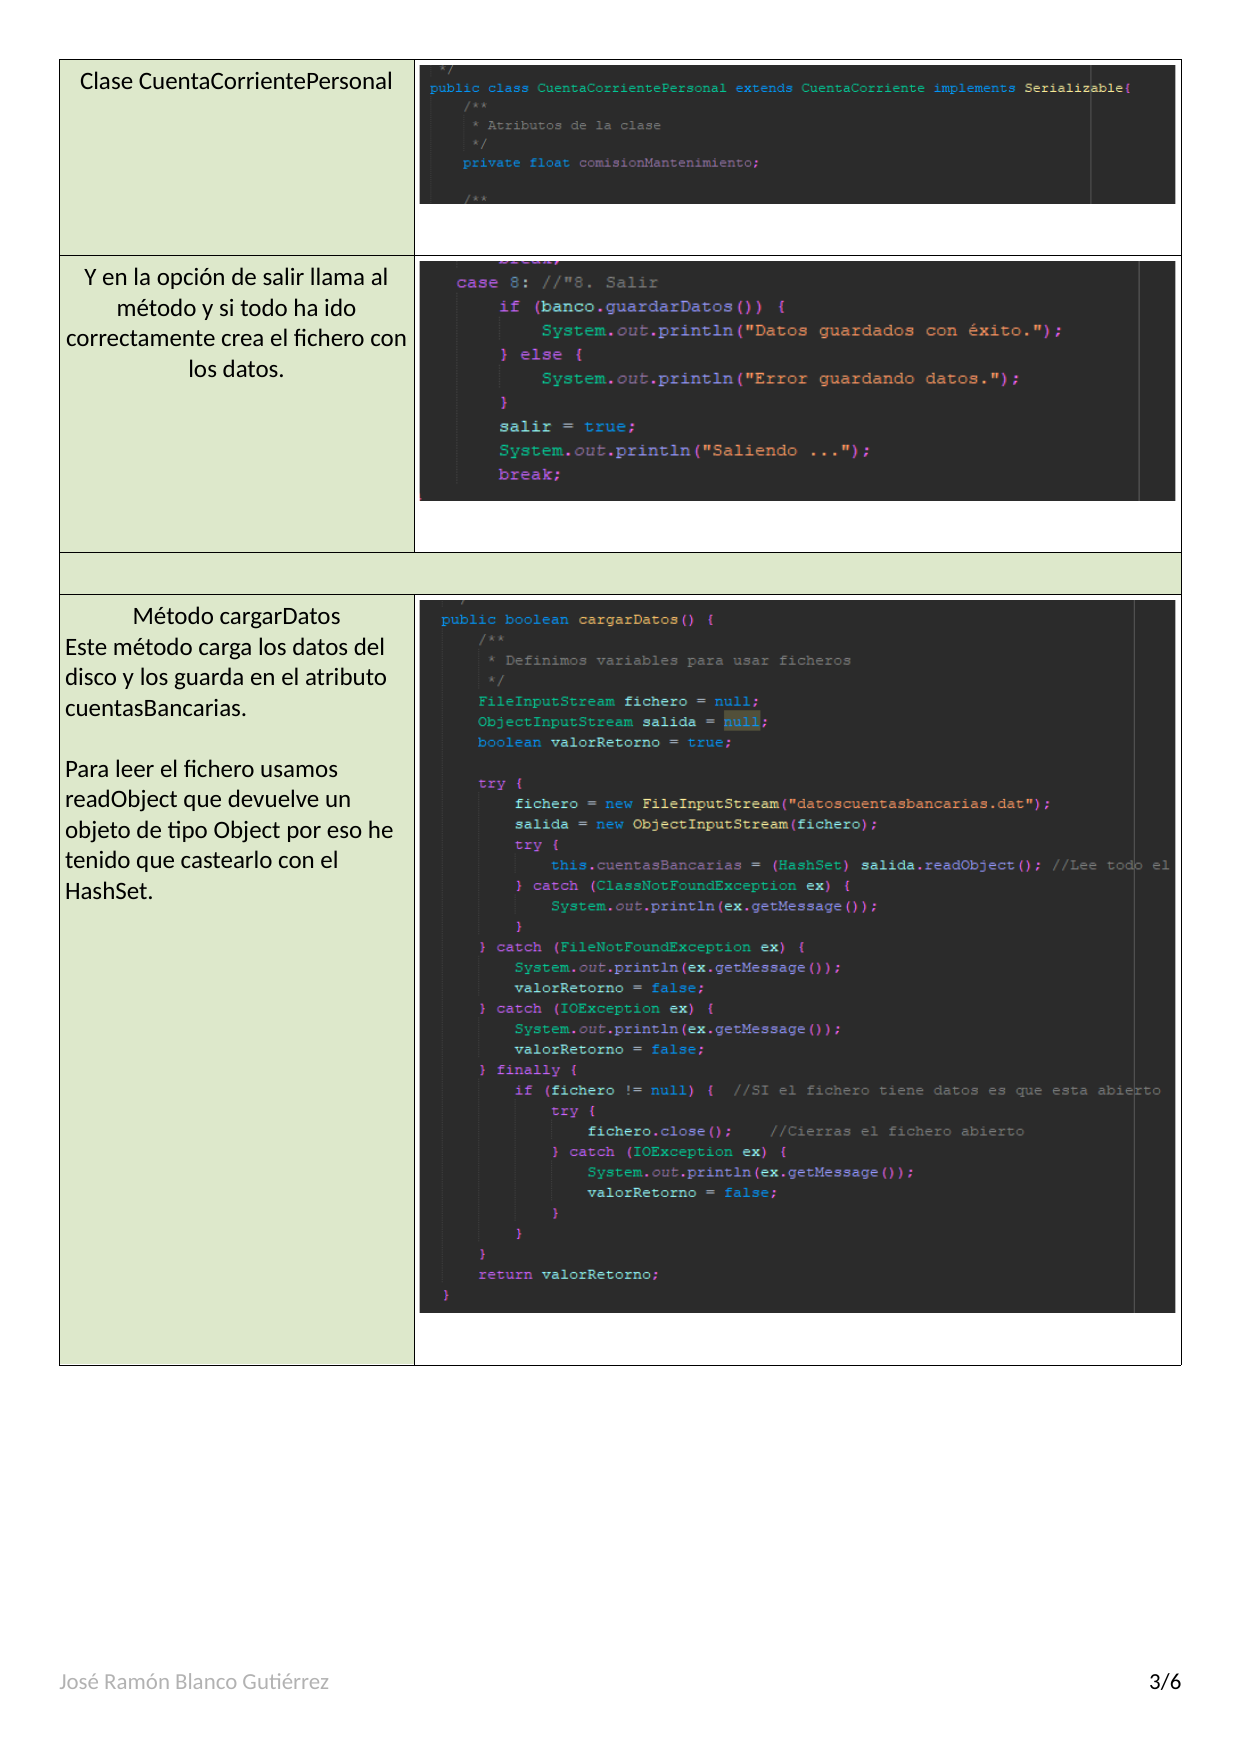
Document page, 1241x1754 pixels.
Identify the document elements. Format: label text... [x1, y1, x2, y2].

table_cell [415, 595, 1181, 1364]
table_cell [415, 256, 1181, 552]
picture [419, 65, 1176, 204]
table_cell Clase CuentaCorrientePersonal [60, 60, 414, 255]
picture [419, 600, 1176, 1313]
table_cell [415, 60, 1181, 255]
table_cell [60, 553, 1181, 594]
table_cell Y en la opción de salir llama al método y si todo ha ido correctamente crea el fichero con los datos. [60, 256, 414, 552]
table_cell Método cargarDatos Este método carga los datos del disco y los guarda en el atributo cuentasBancarias. Para leer el fichero usamos readObject que devuelve un objeto de tipo Object por eso he tenido que castearlo con el HashSet. [60, 595, 414, 1364]
picture [419, 261, 1176, 501]
